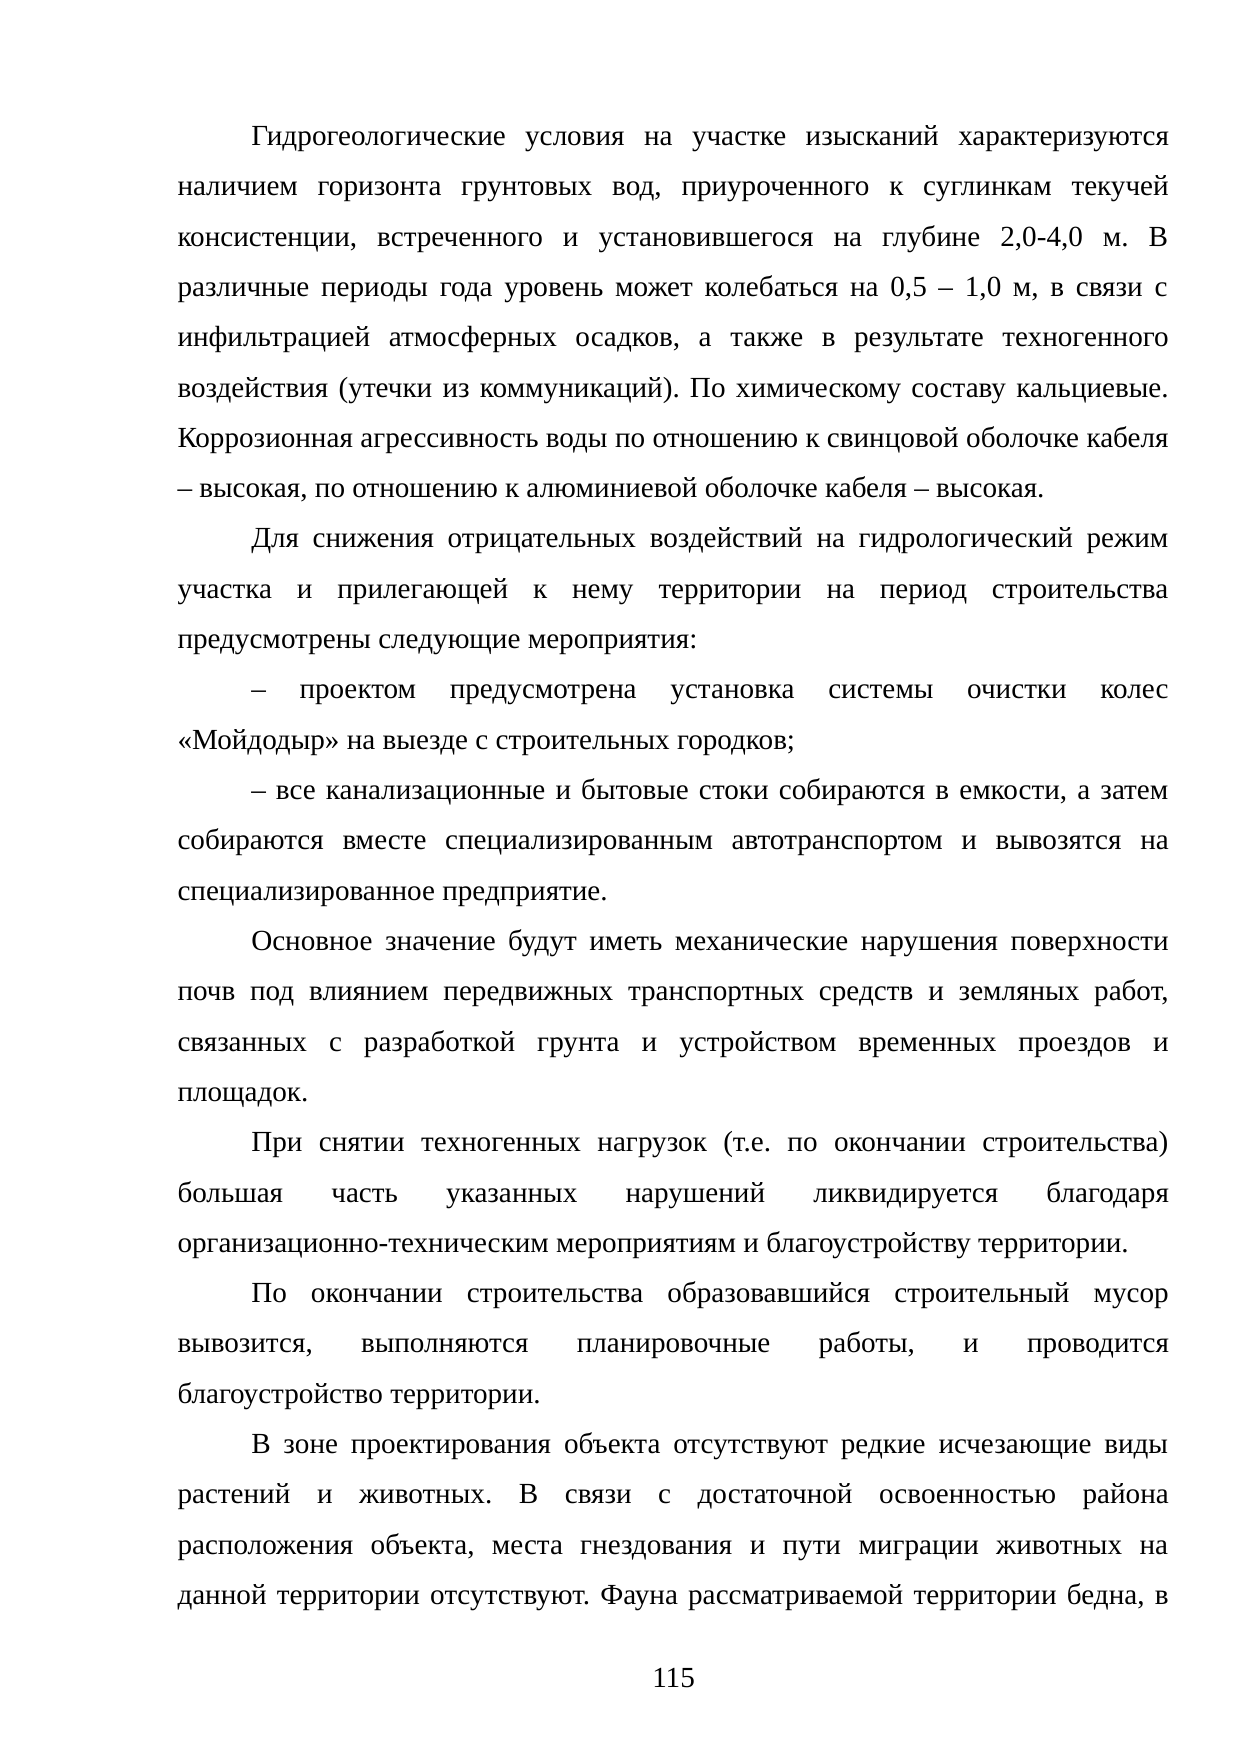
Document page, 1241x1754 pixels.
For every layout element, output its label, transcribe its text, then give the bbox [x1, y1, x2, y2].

text Основное значение будут иметь механические нарушения поверхности почв под влиянием передвижных транспортных средств и земляных работ, связанных с разработкой грунта и устройством временных проездов и площадок. [177, 923, 1169, 1108]
text В зоне проектирования объекта отсутствуют редкие исчезающие виды растений и животных. В связи с достаточной освоенностью района расположения объекта, места гнездования и пути миграции животных на данной территории отсутствуют. Фауна рассматриваемой территории бедна, в [177, 1426, 1169, 1611]
text – все канализационные и бытовые стоки собираются в емкости, а затем собираются вместе специализированным автотранспортом и вывозятся на специализированное предприятие. [177, 772, 1169, 906]
text При снятии техногенных нагрузок (т.е. по окончании строительства) большая часть указанных нарушений ликвидируется благодаря организационно-техническим мероприятиям и благоустройству территории. [177, 1124, 1169, 1258]
text По окончании строительства образовавшийся строительный мусор вывозится, выполняются планировочные работы, и проводится благоустройство территории. [177, 1275, 1169, 1409]
text Для снижения отрицательных воздействий на гидрологический режим участка и прилегающей к нему территории на период строительства предусмотрены следующие мероприятия: [177, 521, 1169, 655]
text – проектом предусмотрена установка системы очистки колес «Мойдодыр» на выезде с строительных городков; [177, 672, 1169, 755]
text Гидрогеологические условия на участке изысканий характеризуются наличием горизонта грунтовых вод, приуроченного к суглинкам текучей консистенции, встреченного и установившегося на глубине 2,0-4,0 м. В различные периоды года уровень может колебаться на 0,5 – 1,0 м, в связи с инфильтрацией атмосферных осадков, а также в результате техногенного воздействия (утечки из коммуникаций). По химическому составу кальциевые. Коррозионная агрессивность воды по отношению к свинцовой оболочке кабеля – высокая, по отношению к алюминиевой оболочке кабеля – высокая. [177, 118, 1169, 504]
